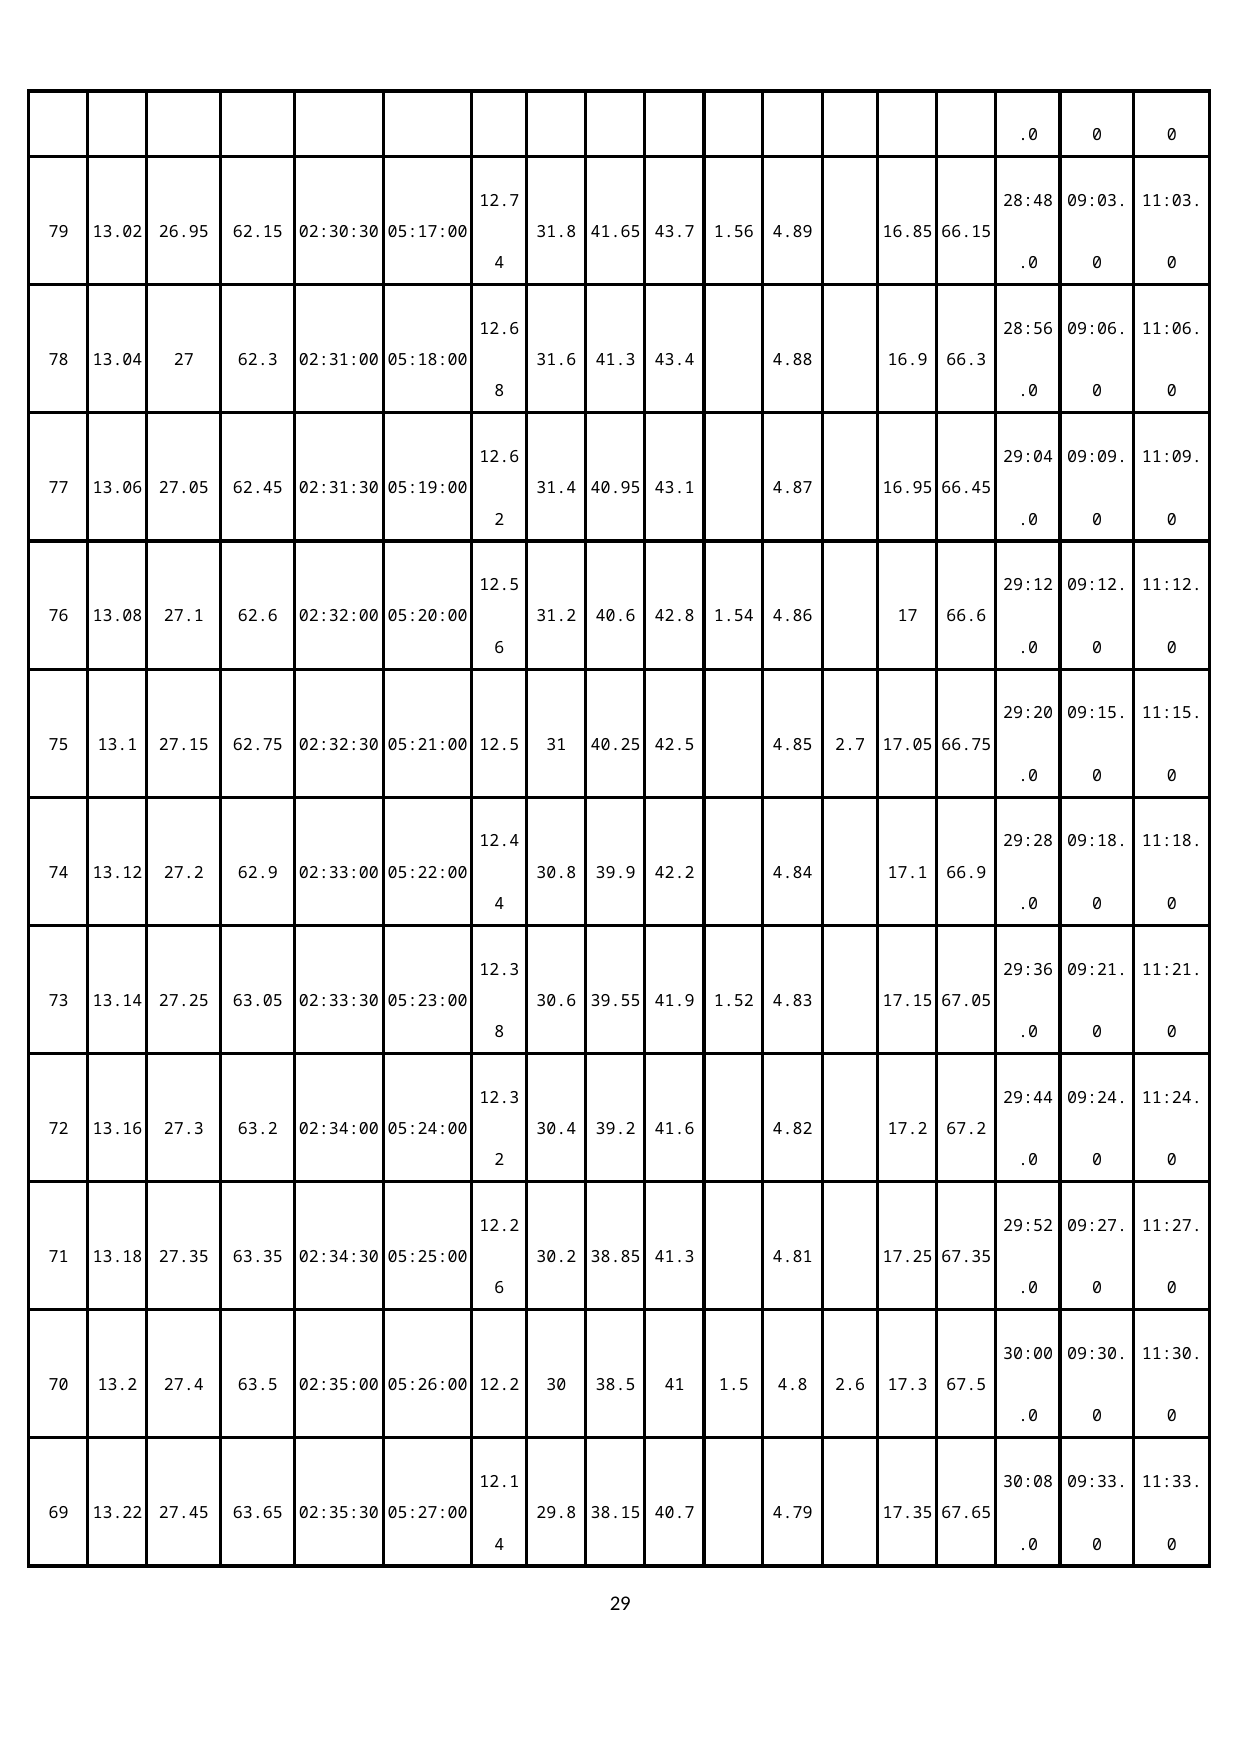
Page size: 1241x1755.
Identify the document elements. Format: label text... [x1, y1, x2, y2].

table_cell [706, 671, 761, 796]
table_cell 38.5 [587, 1311, 643, 1436]
table_cell 28:48.0 [997, 158, 1058, 283]
table_cell [148, 93, 219, 155]
table_cell 4.82 [764, 1055, 821, 1180]
table_cell 41.9 [646, 927, 702, 1052]
table_cell 11:03.0 [1135, 158, 1208, 283]
table_cell 13.16 [89, 1055, 145, 1180]
table_cell 67.2 [938, 1055, 994, 1180]
table_cell [706, 799, 761, 924]
table_cell 05:18:00 [385, 286, 470, 411]
table_cell 12.2 [473, 1311, 525, 1436]
table_cell 43.7 [646, 158, 702, 283]
table_cell 02:35:00 [296, 1311, 382, 1436]
table_cell 1.54 [706, 543, 761, 667]
table_cell 09:03.0 [1062, 158, 1132, 283]
table_cell 29.8 [528, 1439, 584, 1564]
table_cell 39.9 [587, 799, 643, 924]
table_cell 13.12 [89, 799, 145, 924]
table_cell [824, 1439, 876, 1564]
table_cell 11:30.0 [1135, 1311, 1208, 1436]
table_cell 02:33:00 [296, 799, 382, 924]
table_cell [30, 93, 86, 155]
table_cell [385, 93, 470, 155]
table_cell 40.6 [587, 543, 643, 667]
table_cell 38.85 [587, 1183, 643, 1308]
table_cell 4.79 [764, 1439, 821, 1564]
table_cell 27.35 [148, 1183, 219, 1308]
table_cell 66.9 [938, 799, 994, 924]
table_cell 39.55 [587, 927, 643, 1052]
table_cell [89, 93, 145, 155]
table_cell [706, 414, 761, 539]
table_cell 13.04 [89, 286, 145, 411]
table_cell 26.95 [148, 158, 219, 283]
table_cell 02:31:30 [296, 414, 382, 539]
table_cell 09:09.0 [1062, 414, 1132, 539]
table_cell 41.3 [587, 286, 643, 411]
table_cell [824, 286, 876, 411]
table_cell 29:44.0 [997, 1055, 1058, 1180]
table_cell 43.4 [646, 286, 702, 411]
table_cell 27.15 [148, 671, 219, 796]
table_cell 79 [30, 158, 86, 283]
table_cell 31.2 [528, 543, 584, 667]
table_cell 74 [30, 799, 86, 924]
table_cell 4.8 [764, 1311, 821, 1436]
table_cell 67.35 [938, 1183, 994, 1308]
table_cell 0 [1062, 93, 1132, 155]
table_cell 73 [30, 927, 86, 1052]
table_cell 17.35 [879, 1439, 935, 1564]
table_cell [706, 1439, 761, 1564]
table_cell 66.15 [938, 158, 994, 283]
table_cell 41.6 [646, 1055, 702, 1180]
table_cell 30.4 [528, 1055, 584, 1180]
table_cell 17.3 [879, 1311, 935, 1436]
table_cell 11:18.0 [1135, 799, 1208, 924]
table_cell 30:00.0 [997, 1311, 1058, 1436]
table_cell 09:18.0 [1062, 799, 1132, 924]
table_cell 40.7 [646, 1439, 702, 1564]
table_cell [824, 158, 876, 283]
table_cell 02:30:30 [296, 158, 382, 283]
table_cell 16.85 [879, 158, 935, 283]
table_cell 02:35:30 [296, 1439, 382, 1564]
table_cell 28:56.0 [997, 286, 1058, 411]
table_cell 63.35 [222, 1183, 293, 1308]
table_cell 1.56 [706, 158, 761, 283]
table_cell [587, 93, 643, 155]
table_cell 27.2 [148, 799, 219, 924]
table_cell 17.25 [879, 1183, 935, 1308]
table_cell 09:21.0 [1062, 927, 1132, 1052]
table_cell [824, 1055, 876, 1180]
table_cell 09:24.0 [1062, 1055, 1132, 1180]
table_cell [528, 93, 584, 155]
table_cell [473, 93, 525, 155]
table_cell 13.02 [89, 158, 145, 283]
table_cell 66.3 [938, 286, 994, 411]
table_cell 40.95 [587, 414, 643, 539]
table_cell 27.1 [148, 543, 219, 667]
table_cell 63.65 [222, 1439, 293, 1564]
table_cell 4.87 [764, 414, 821, 539]
table_cell 05:17:00 [385, 158, 470, 283]
table_cell 29:04.0 [997, 414, 1058, 539]
table_cell 66.45 [938, 414, 994, 539]
table_cell 05:23:00 [385, 927, 470, 1052]
table_cell 63.05 [222, 927, 293, 1052]
table_cell 69 [30, 1439, 86, 1564]
table_cell 4.85 [764, 671, 821, 796]
table_cell .0 [997, 93, 1058, 155]
table_cell 02:34:30 [296, 1183, 382, 1308]
table_cell [824, 543, 876, 667]
table_cell [296, 93, 382, 155]
table_cell 4.88 [764, 286, 821, 411]
table_cell 41.65 [587, 158, 643, 283]
table_cell 27 [148, 286, 219, 411]
table_cell 31.6 [528, 286, 584, 411]
table_cell 12.62 [473, 414, 525, 539]
table_cell 09:33.0 [1062, 1439, 1132, 1564]
table_cell 41.3 [646, 1183, 702, 1308]
table_cell 13.1 [89, 671, 145, 796]
table_cell 30.2 [528, 1183, 584, 1308]
table_cell 31.4 [528, 414, 584, 539]
table_cell 17.2 [879, 1055, 935, 1180]
table_cell 30 [528, 1311, 584, 1436]
table_cell 30.8 [528, 799, 584, 924]
table_cell 62.15 [222, 158, 293, 283]
table_cell 67.65 [938, 1439, 994, 1564]
table_cell 02:32:30 [296, 671, 382, 796]
table_cell 17.1 [879, 799, 935, 924]
table_cell 27.45 [148, 1439, 219, 1564]
table_cell 13.06 [89, 414, 145, 539]
table_cell [646, 93, 702, 155]
table_cell 39.2 [587, 1055, 643, 1180]
table_cell 62.45 [222, 414, 293, 539]
table_cell 2.6 [824, 1311, 876, 1436]
table_cell 05:19:00 [385, 414, 470, 539]
table_cell 17.15 [879, 927, 935, 1052]
table_cell [706, 1055, 761, 1180]
table_cell 12.14 [473, 1439, 525, 1564]
table_cell 38.15 [587, 1439, 643, 1564]
table_cell 63.5 [222, 1311, 293, 1436]
table_cell 72 [30, 1055, 86, 1180]
table_cell 02:33:30 [296, 927, 382, 1052]
table_cell 05:24:00 [385, 1055, 470, 1180]
table_cell 29:28.0 [997, 799, 1058, 924]
table_cell [938, 93, 994, 155]
table_cell 63.2 [222, 1055, 293, 1180]
table_cell 13.14 [89, 927, 145, 1052]
table_cell 67.5 [938, 1311, 994, 1436]
table_cell 02:31:00 [296, 286, 382, 411]
table_cell 71 [30, 1183, 86, 1308]
table_cell 29:52.0 [997, 1183, 1058, 1308]
table_cell 11:24.0 [1135, 1055, 1208, 1180]
table_cell 4.81 [764, 1183, 821, 1308]
table_cell 62.75 [222, 671, 293, 796]
table_cell 12.44 [473, 799, 525, 924]
table_cell 12.26 [473, 1183, 525, 1308]
table_cell 77 [30, 414, 86, 539]
table_cell 05:22:00 [385, 799, 470, 924]
table_cell [824, 799, 876, 924]
table_cell 29:20.0 [997, 671, 1058, 796]
table_cell 09:15.0 [1062, 671, 1132, 796]
table_cell 11:27.0 [1135, 1183, 1208, 1308]
table_cell [824, 927, 876, 1052]
table_cell 1.52 [706, 927, 761, 1052]
table_cell 17.05 [879, 671, 935, 796]
table_cell 62.3 [222, 286, 293, 411]
table_cell 05:20:00 [385, 543, 470, 667]
table_cell 67.05 [938, 927, 994, 1052]
table_cell 12.38 [473, 927, 525, 1052]
table_cell 42.8 [646, 543, 702, 667]
table_cell 12.68 [473, 286, 525, 411]
table_cell 27.4 [148, 1311, 219, 1436]
table_cell 27.25 [148, 927, 219, 1052]
table_cell 2.7 [824, 671, 876, 796]
table_cell 4.84 [764, 799, 821, 924]
table_cell [824, 414, 876, 539]
table_cell [706, 286, 761, 411]
table_cell 42.5 [646, 671, 702, 796]
table_cell 12.5 [473, 671, 525, 796]
table_cell 11:12.0 [1135, 543, 1208, 667]
table_cell 29:36.0 [997, 927, 1058, 1052]
table_cell 31.8 [528, 158, 584, 283]
table_cell 27.3 [148, 1055, 219, 1180]
table_cell 13.08 [89, 543, 145, 667]
table_cell 29:12.0 [997, 543, 1058, 667]
table_cell 12.74 [473, 158, 525, 283]
table_cell 70 [30, 1311, 86, 1436]
table_cell 09:12.0 [1062, 543, 1132, 667]
table_cell 05:26:00 [385, 1311, 470, 1436]
table_cell 66.6 [938, 543, 994, 667]
table_cell 17 [879, 543, 935, 667]
table_cell 40.25 [587, 671, 643, 796]
table_cell 11:33.0 [1135, 1439, 1208, 1564]
table_cell [764, 93, 821, 155]
table_cell 75 [30, 671, 86, 796]
table_cell 16.95 [879, 414, 935, 539]
table_cell [222, 93, 293, 155]
table_cell 0 [1135, 93, 1208, 155]
table_cell 76 [30, 543, 86, 667]
table_cell 4.86 [764, 543, 821, 667]
table_cell 12.32 [473, 1055, 525, 1180]
table_cell 30.6 [528, 927, 584, 1052]
table_cell 05:25:00 [385, 1183, 470, 1308]
table_cell 05:27:00 [385, 1439, 470, 1564]
table_cell 13.18 [89, 1183, 145, 1308]
table_cell [824, 1183, 876, 1308]
table_cell 16.9 [879, 286, 935, 411]
table_cell [706, 93, 761, 155]
table_cell 4.89 [764, 158, 821, 283]
table_cell 13.22 [89, 1439, 145, 1564]
table_cell 62.9 [222, 799, 293, 924]
table_cell 09:30.0 [1062, 1311, 1132, 1436]
table_cell 11:21.0 [1135, 927, 1208, 1052]
table_cell 02:32:00 [296, 543, 382, 667]
table_cell [824, 93, 876, 155]
table_cell [706, 1183, 761, 1308]
table_cell 27.05 [148, 414, 219, 539]
table_cell 11:09.0 [1135, 414, 1208, 539]
table_cell 78 [30, 286, 86, 411]
table_cell 31 [528, 671, 584, 796]
table_cell 30:08.0 [997, 1439, 1058, 1564]
table_cell 13.2 [89, 1311, 145, 1436]
table_cell 4.83 [764, 927, 821, 1052]
table_cell 66.75 [938, 671, 994, 796]
table_cell 11:06.0 [1135, 286, 1208, 411]
table_cell 05:21:00 [385, 671, 470, 796]
table_cell 11:15.0 [1135, 671, 1208, 796]
table_cell 62.6 [222, 543, 293, 667]
table_cell 42.2 [646, 799, 702, 924]
table_cell [879, 93, 935, 155]
table_cell 09:06.0 [1062, 286, 1132, 411]
table_cell 09:27.0 [1062, 1183, 1132, 1308]
table_cell 02:34:00 [296, 1055, 382, 1180]
table_cell 41 [646, 1311, 702, 1436]
table_cell 43.1 [646, 414, 702, 539]
table_cell 12.56 [473, 543, 525, 667]
table_cell 1.5 [706, 1311, 761, 1436]
